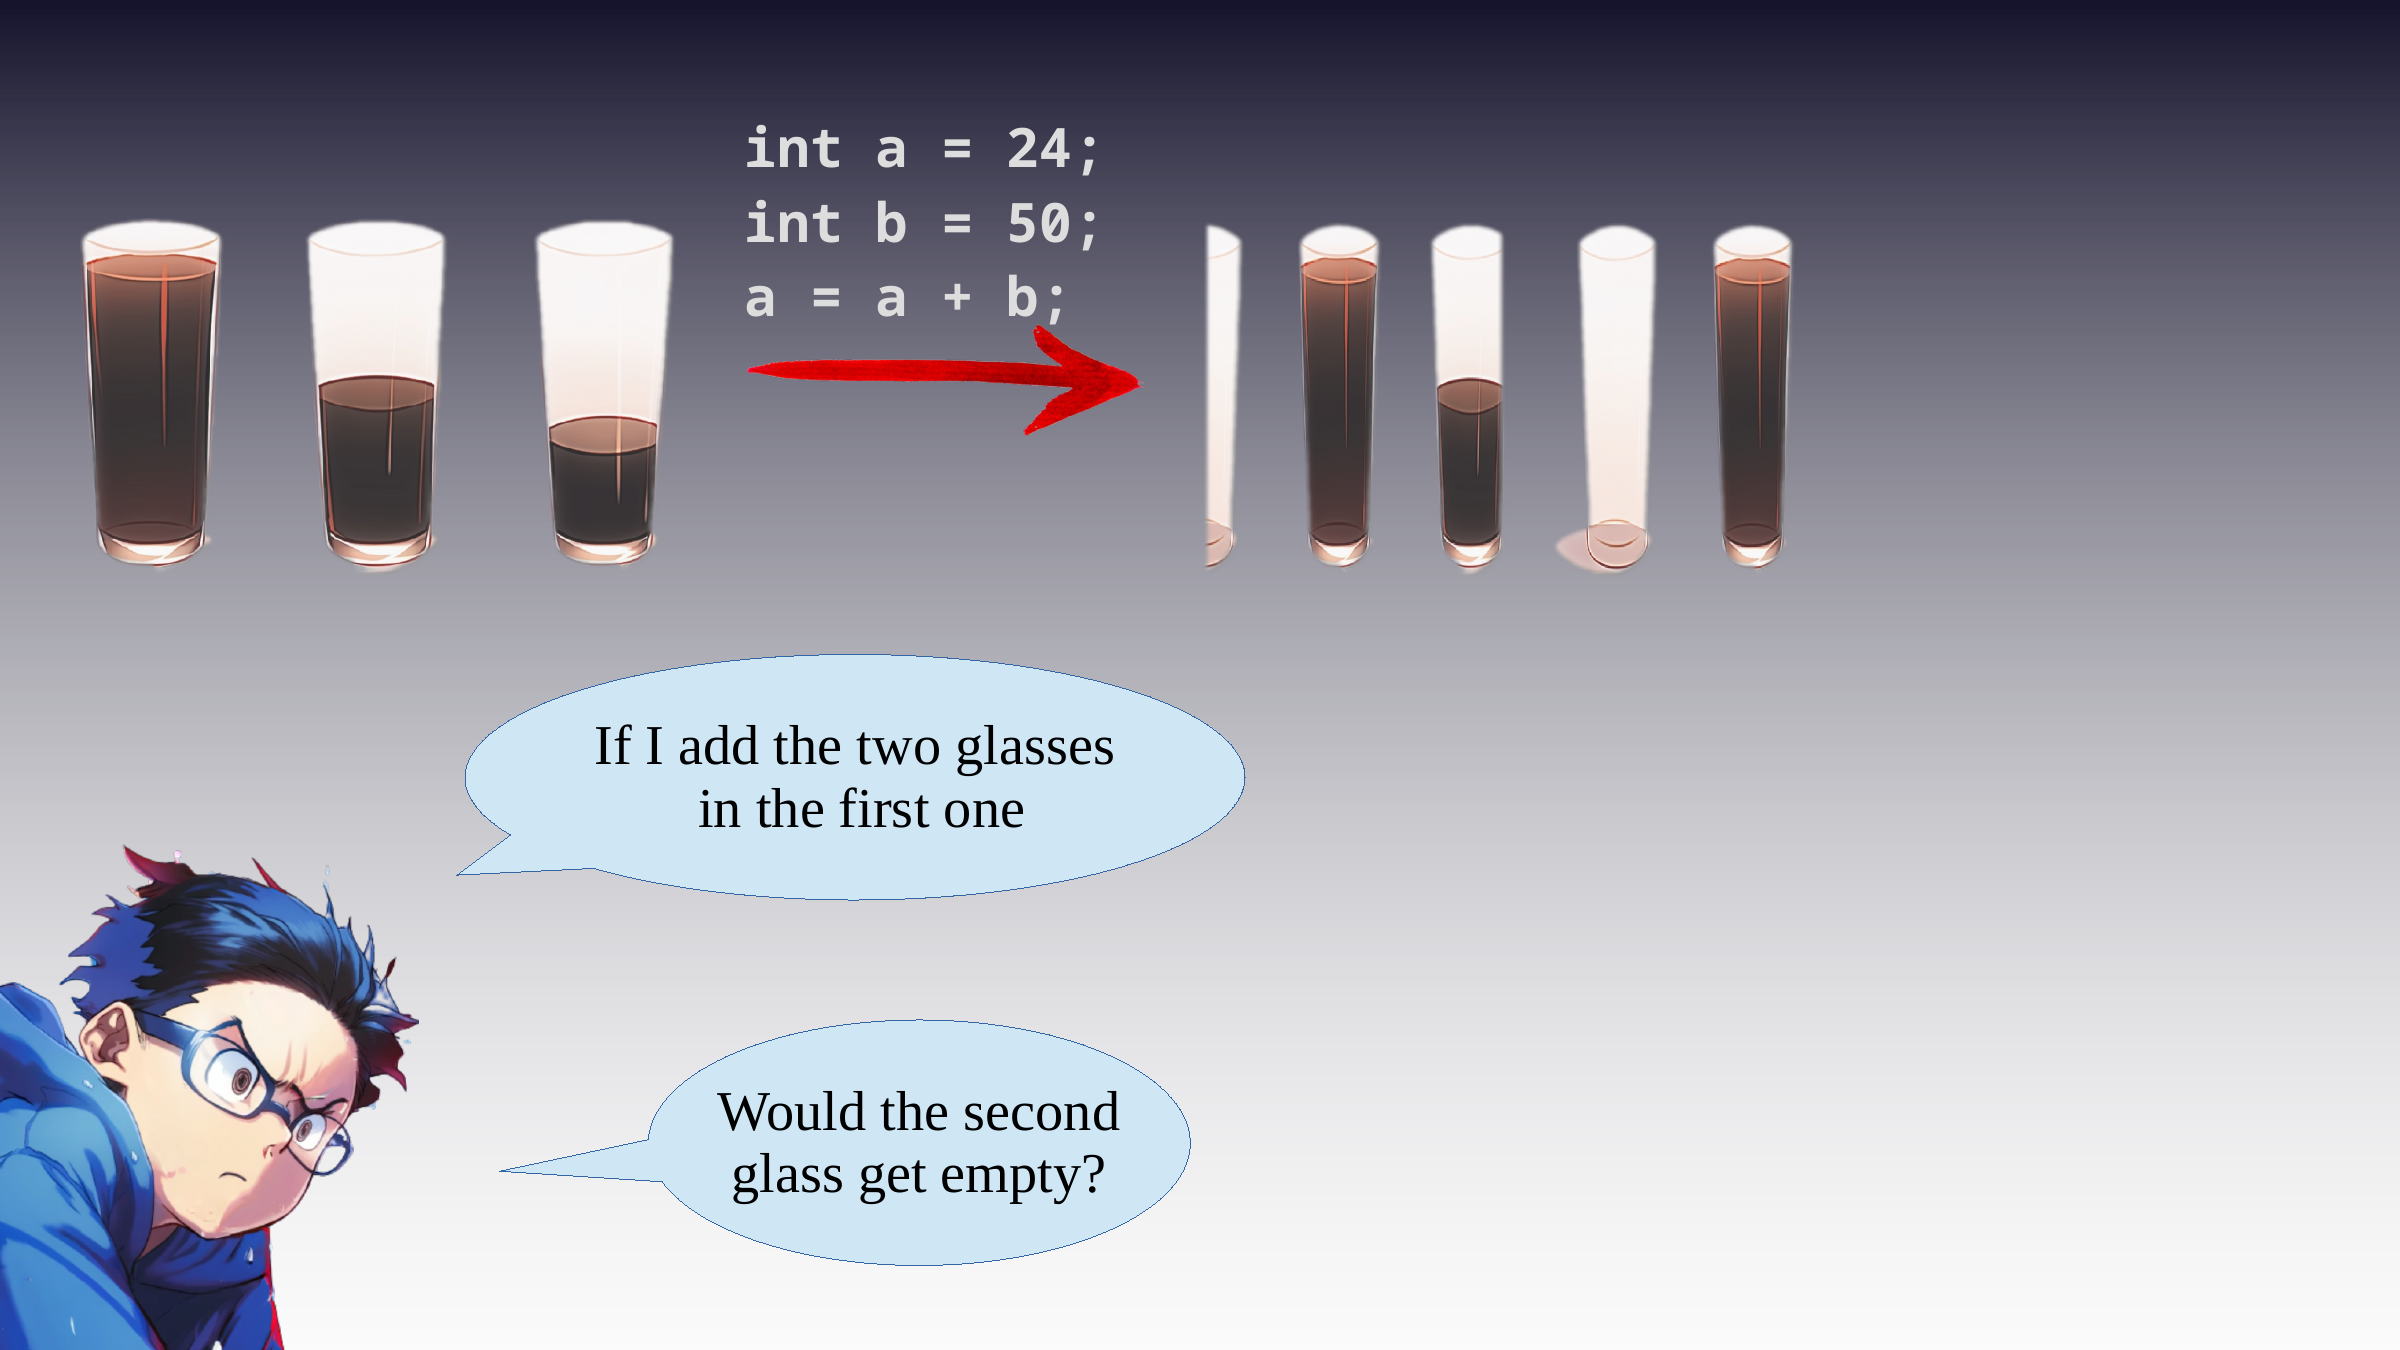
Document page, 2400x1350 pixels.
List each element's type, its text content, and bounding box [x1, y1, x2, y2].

picture [0, 816, 419, 1350]
text_box int a = 24; int b = 50; a = a + b; [729, 102, 1203, 371]
text_box [0, 0, 2400, 1350]
picture [79, 91, 1197, 646]
text_box Would the second glass get empty? [499, 1019, 1191, 1266]
text_box If I add the two glasses in the first one [456, 654, 1246, 901]
picture [1534, 102, 1832, 648]
picture [1203, 102, 1504, 647]
